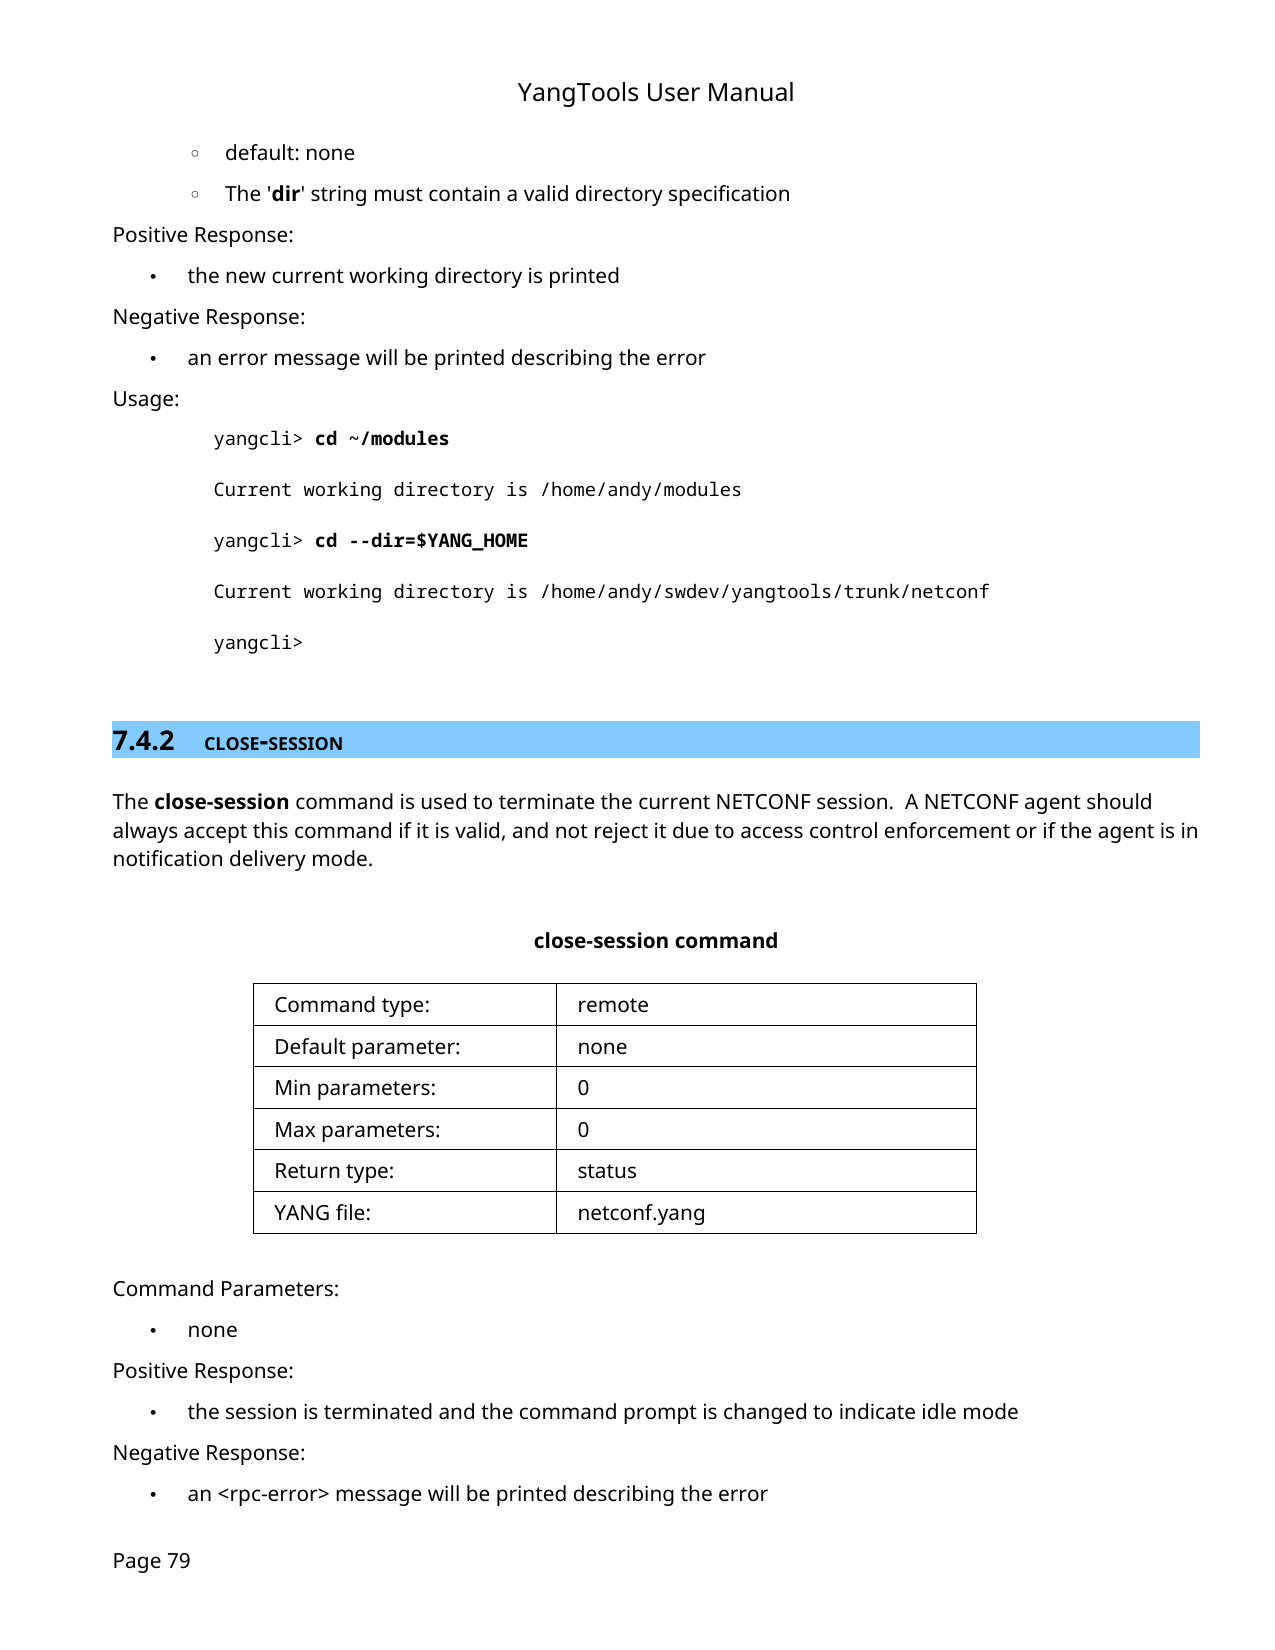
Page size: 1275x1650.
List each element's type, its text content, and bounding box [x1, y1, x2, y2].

table_cell none [557, 1026, 976, 1066]
table_cell 0 [557, 1109, 976, 1149]
text Positive Response: [112, 220, 1200, 249]
table_header Command type: [254, 984, 556, 1025]
text The close-session command is used to terminate the current NETCONF session. A NETCONF agent should always accept this command if it is valid, and not reject it due to access control enforcement or if the agent is in notification delivery mode. [112, 787, 1200, 873]
text Positive Response: [112, 1356, 1200, 1385]
text yangcli> cd ~/modules Current working directory is /home/andy/modules yangcli> cd --dir=$YANG_HOME Current working directory is /home/andy/swdev/yangtools/trunk/netconf yangcli> [139, 425, 1200, 655]
text Command Parameters: [112, 1274, 1200, 1303]
list an error message will be printed describing the error [150, 343, 1200, 372]
table_cell status [557, 1150, 976, 1191]
table_cell Min parameters: [254, 1067, 556, 1108]
subtitle close-session command [127, 926, 1185, 955]
table_cell Return type: [254, 1150, 556, 1191]
table_cell 0 [557, 1067, 976, 1108]
list the session is terminated and the command prompt is changed to indicate idle mode [150, 1397, 1200, 1426]
table_header remote [557, 984, 976, 1025]
list the new current working directory is printed [150, 261, 1200, 290]
list none [150, 1315, 1200, 1344]
table_cell netconf.yang [557, 1192, 976, 1232]
table_cell Default parameter: [254, 1026, 556, 1066]
table_cell YANG file: [254, 1192, 556, 1232]
list The 'dir' string must contain a valid directory specification [187, 179, 1200, 208]
text Negative Response: [112, 1438, 1200, 1467]
table_cell Max parameters: [254, 1109, 556, 1149]
text Negative Response: [112, 302, 1200, 331]
text Usage: [112, 384, 1200, 413]
list an <rpc-error> message will be printed describing the error [150, 1479, 1200, 1508]
list default: none [187, 138, 1200, 167]
subtitle close-session [112, 721, 1200, 758]
